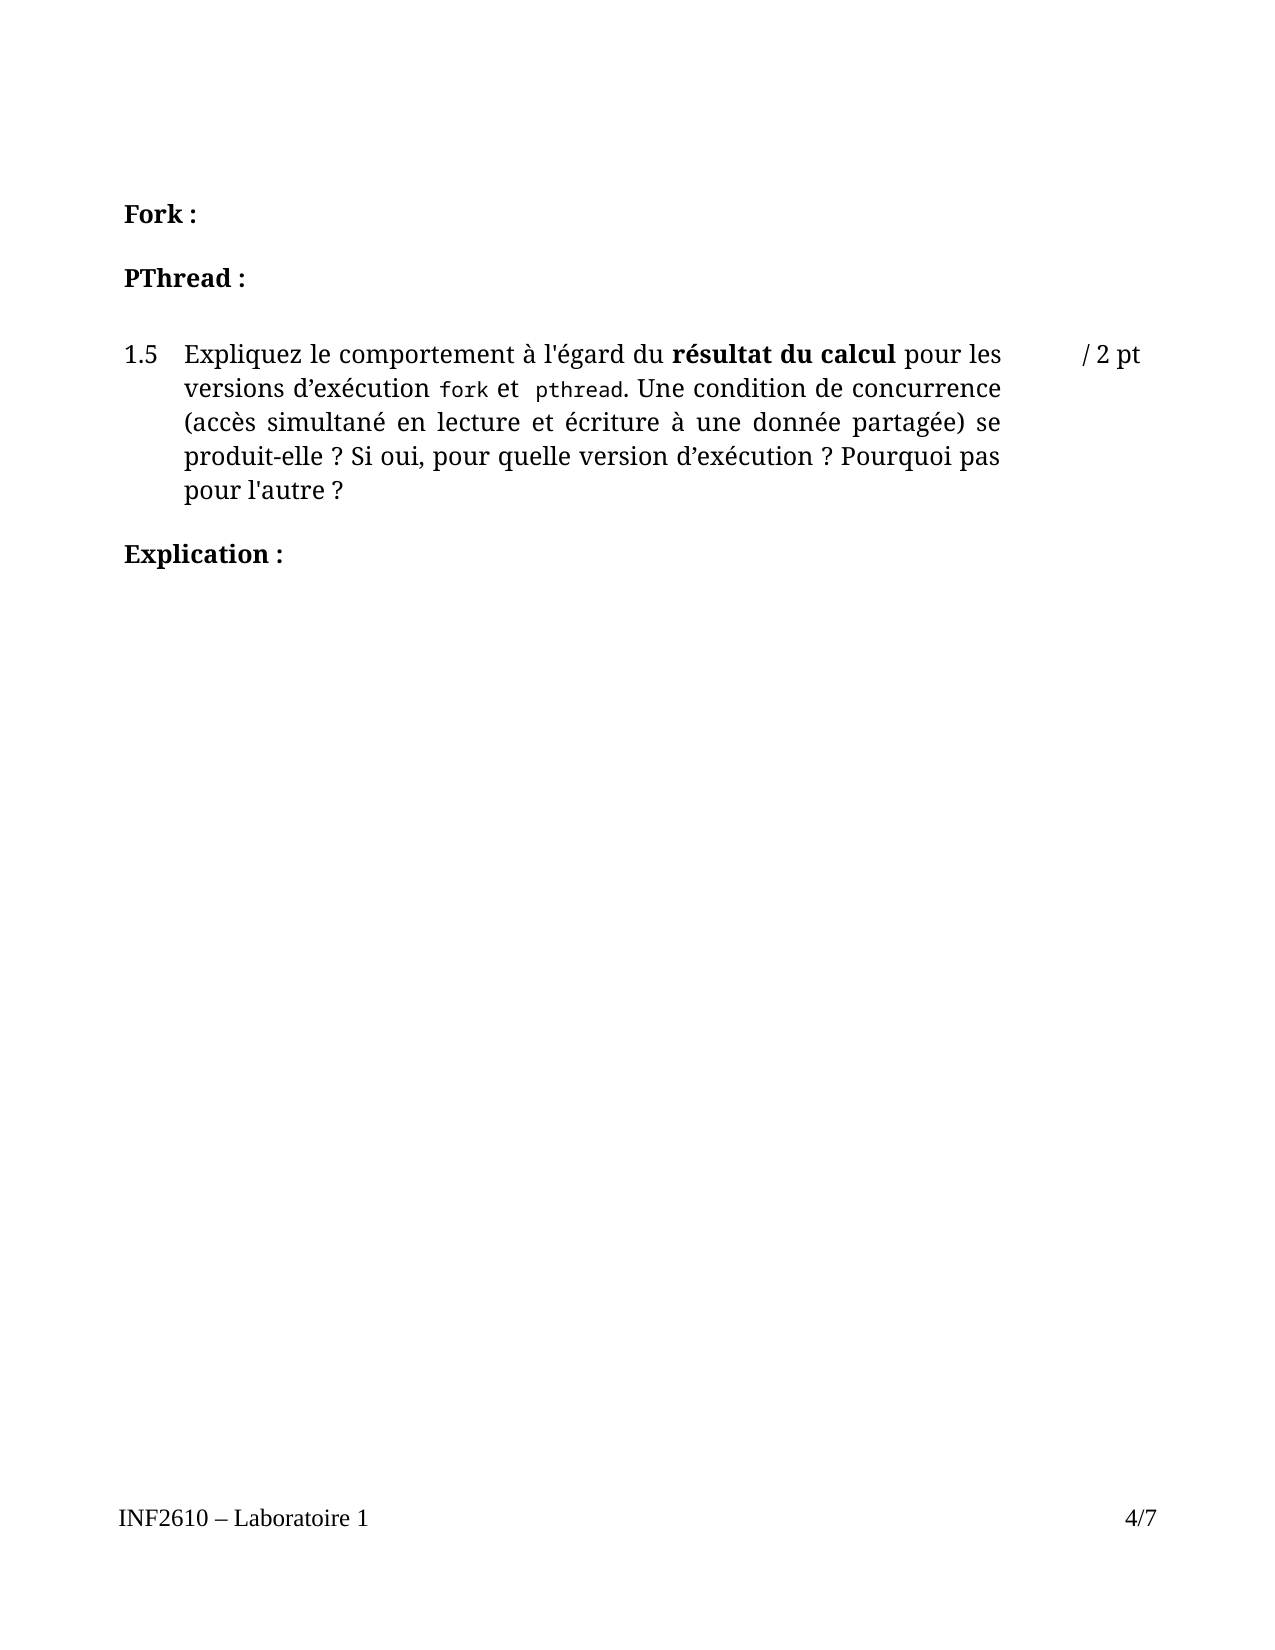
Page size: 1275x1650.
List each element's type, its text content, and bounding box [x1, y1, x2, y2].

table_cell [1008, 176, 1077, 316]
table_cell [1008, 316, 1077, 592]
table_cell Expliquez le comportement à l'égard du résultat du calcul pour les versions d’exécution fork et pthread. Une condition de concurrence (accès simultané en lecture et écriture à une donnée partagée) se produit-elle ? Si oui, pour quelle version d’exécution ? Pourquoi pas pour l'autre ? Explication : [118, 316, 1007, 592]
table_cell / 2 pt [1077, 316, 1158, 592]
table_cell [1077, 176, 1158, 316]
table_cell Fork : PThread : [118, 176, 1007, 316]
